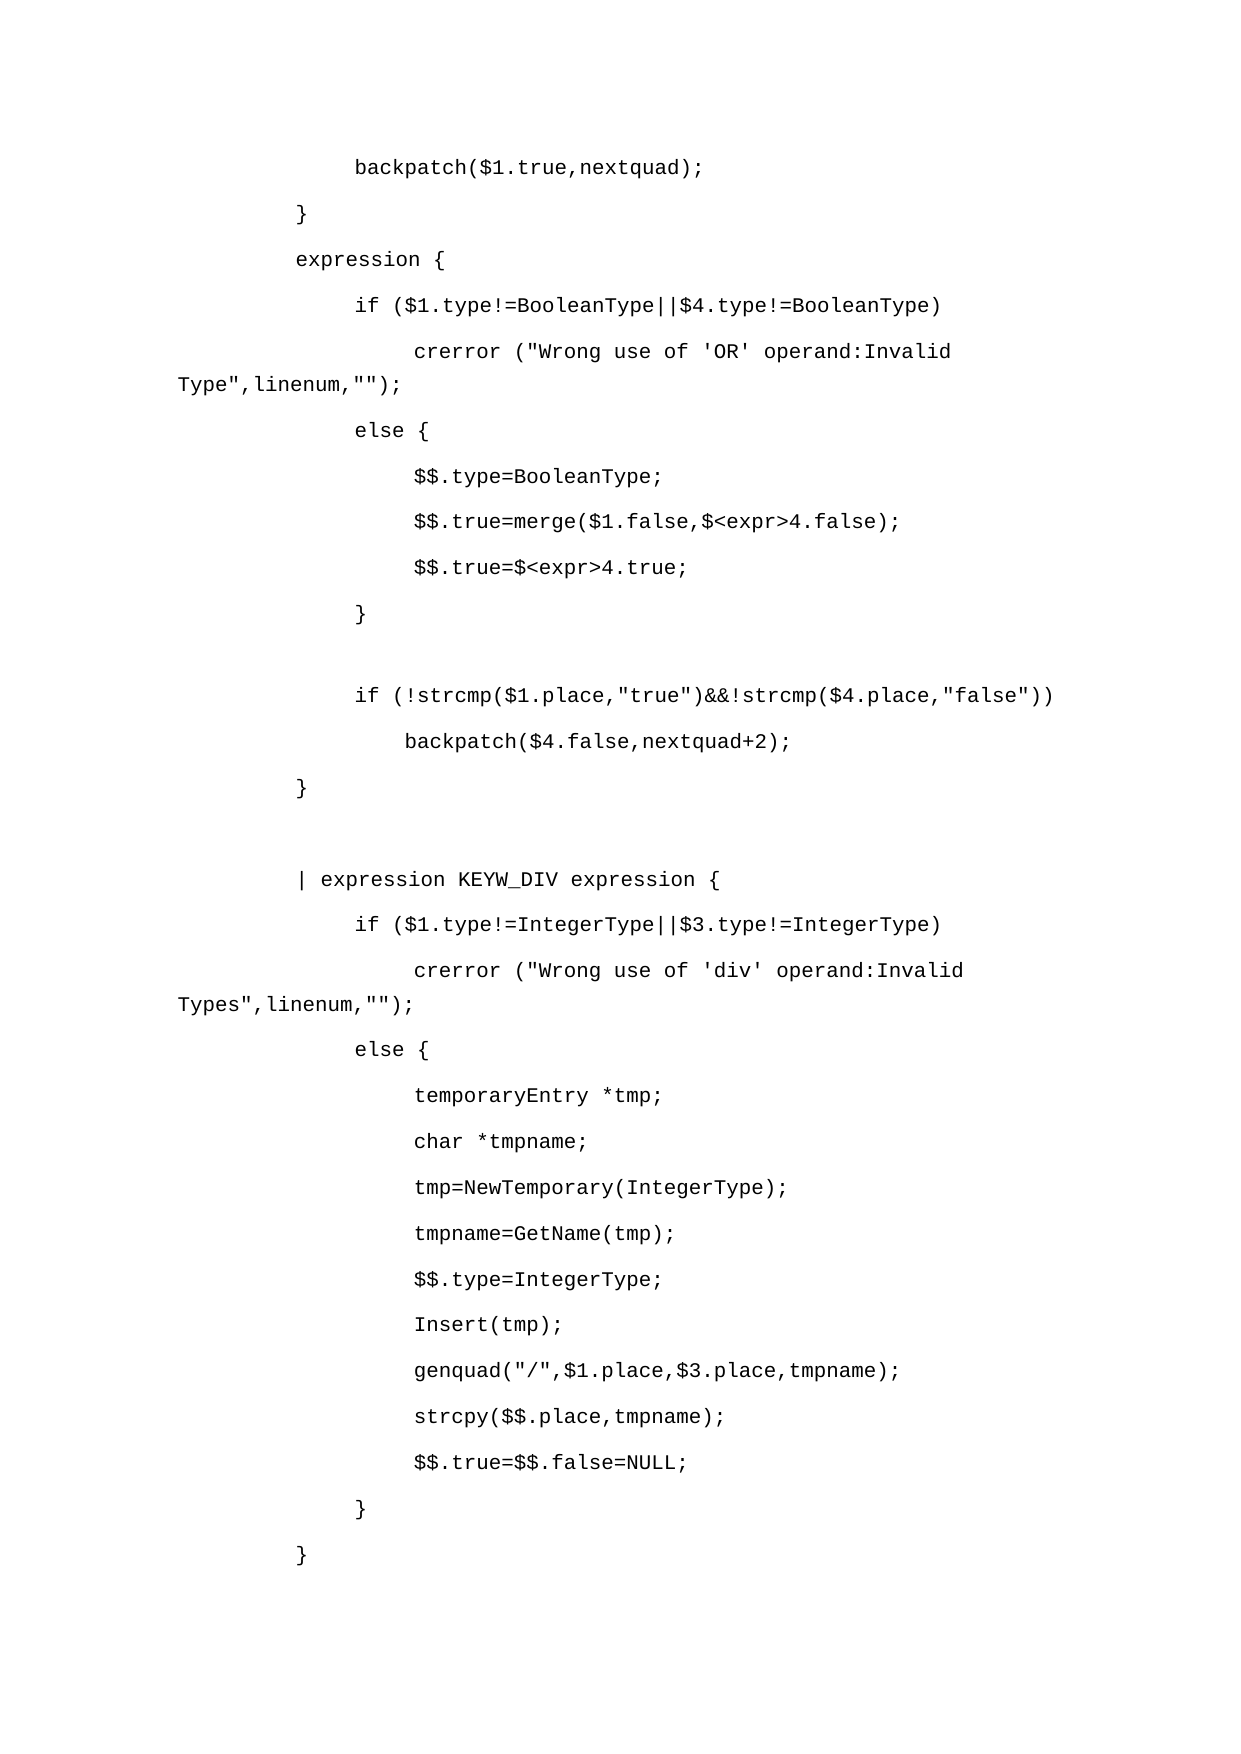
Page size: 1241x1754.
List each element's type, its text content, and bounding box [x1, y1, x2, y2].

text $$.true=$<expr>4.true; [177, 548, 1063, 581]
text } [177, 1534, 1063, 1567]
text genquad("/",$1.place,$3.place,tmpname); [177, 1351, 1063, 1384]
text tmpname=GetName(tmp); [177, 1213, 1063, 1246]
text if ($1.type!=BooleanType||$4.type!=BooleanType) [177, 285, 1063, 318]
text else { [177, 410, 1063, 443]
text expression { [177, 239, 1063, 273]
text } [177, 593, 1063, 627]
text $$.type=IntegerType; [177, 1259, 1063, 1292]
text } [177, 767, 1063, 801]
text temporaryEntry *tmp; [177, 1076, 1063, 1109]
text $$.type=BooleanType; [177, 456, 1063, 489]
text $$.true=merge($1.false,$<expr>4.false); [177, 502, 1063, 535]
text strcpy($$.place,tmpname); [177, 1396, 1063, 1430]
text backpatch($1.true,nextquad); [177, 148, 1063, 181]
text crerror ("Wrong use of 'div' operand:Invalid Types",linenum,""); [177, 951, 1063, 1017]
text tmp=NewTemporary(IntegerType); [177, 1167, 1063, 1201]
text char *tmpname; [177, 1121, 1063, 1155]
text Insert(tmp); [177, 1305, 1063, 1338]
text } [177, 193, 1063, 227]
text else { [177, 1030, 1063, 1063]
text if (!strcmp($1.place,"true")&&!strcmp($4.place,"false")) [177, 676, 1063, 709]
text if ($1.type!=IntegerType||$3.type!=IntegerType) [177, 905, 1063, 938]
text crerror ("Wrong use of 'OR' operand:Invalid Type",linenum,""); [177, 331, 1063, 398]
text } [177, 1488, 1063, 1521]
text | expression KEYW_DIV expression { [177, 859, 1063, 892]
text backpatch($4.false,nextquad+2); [177, 721, 1063, 755]
text $$.true=$$.false=NULL; [177, 1442, 1063, 1476]
